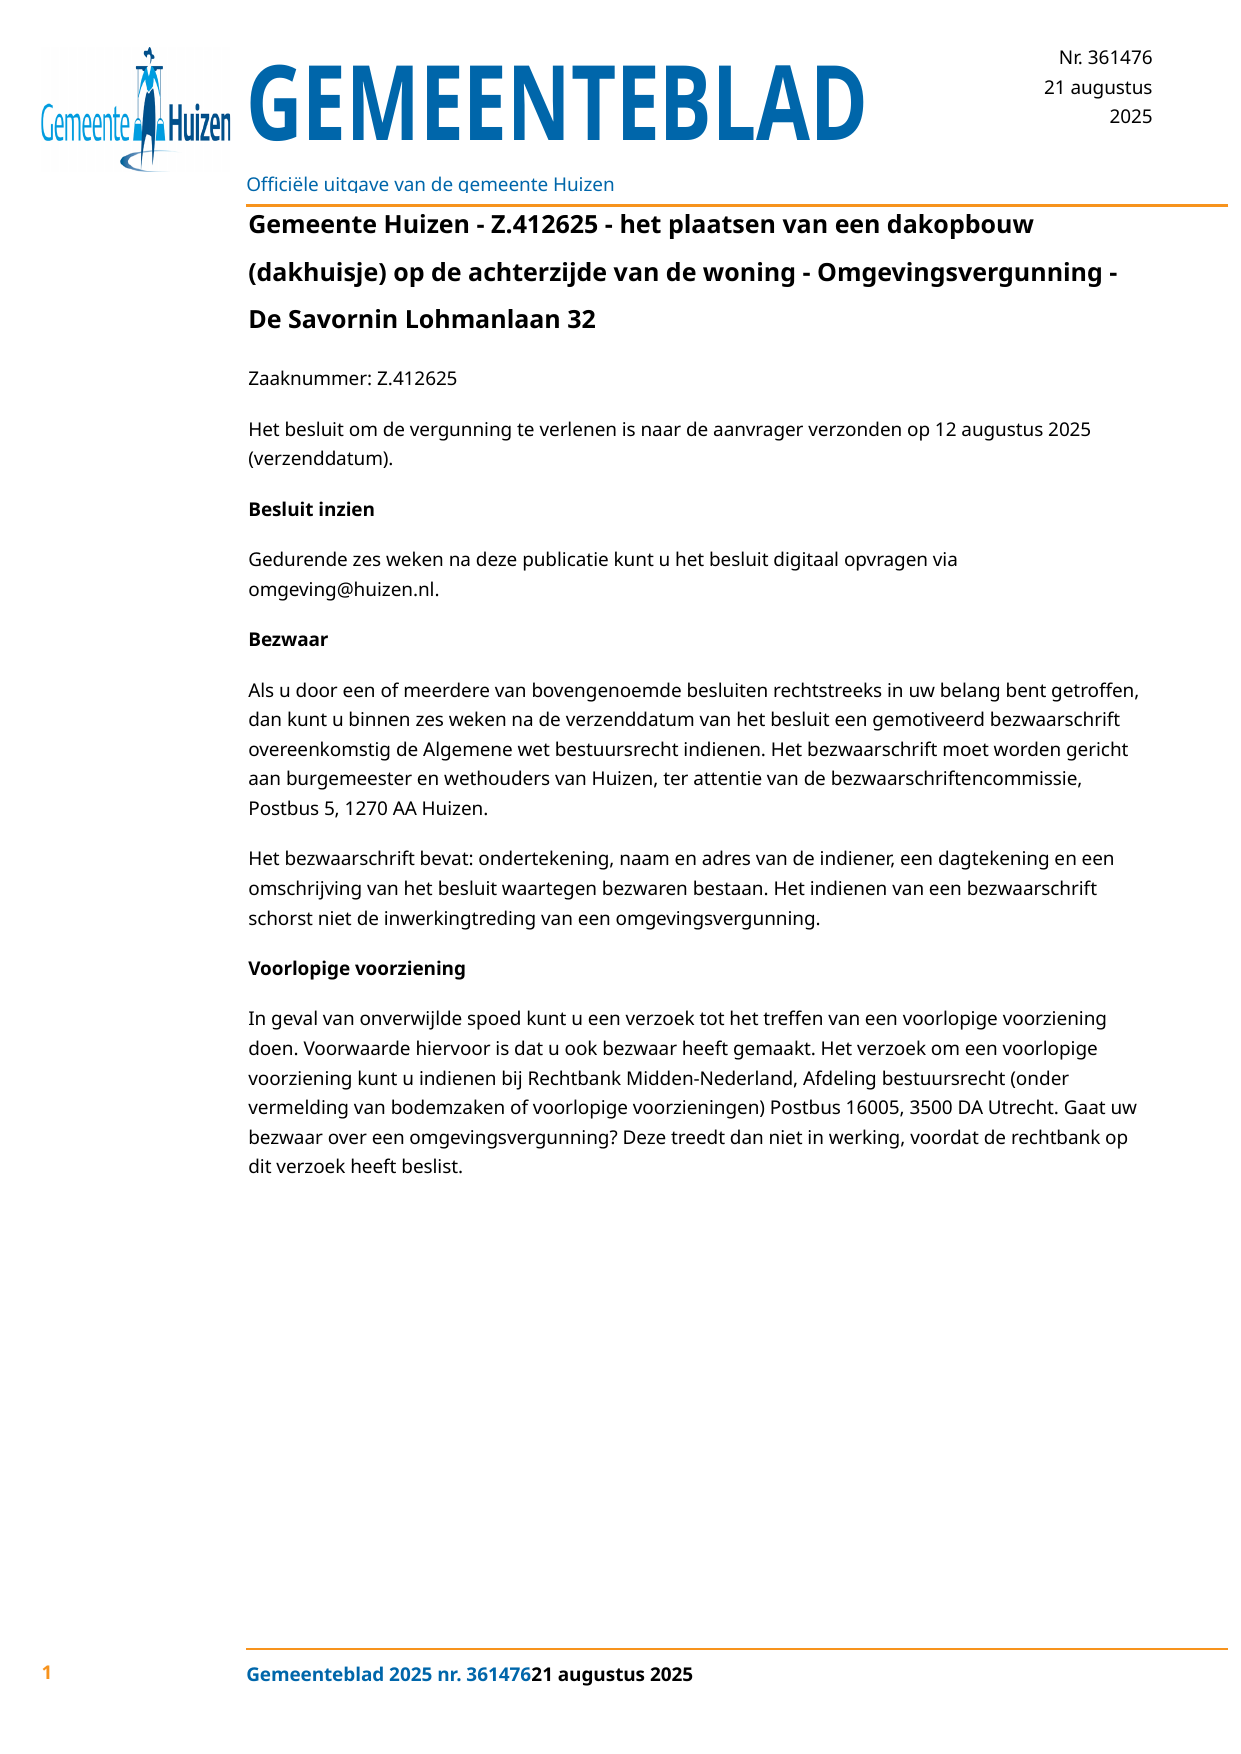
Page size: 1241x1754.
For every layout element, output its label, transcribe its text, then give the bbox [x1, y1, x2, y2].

text Zaaknummer: Z.412625 [248, 366, 1152, 391]
text Gedurende zes weken na deze publicatie kunt u het besluit digitaal opvragen via omgeving@huizen.nl. [248, 546, 1152, 602]
text Voorlopige voorziening [248, 955, 1152, 981]
text Bezwaar [248, 626, 1152, 652]
text Besluit inzien [248, 496, 1152, 522]
text Als u door een of meerdere van bovengenoemde besluiten rechtstreeks in uw belang bent getroffen, dan kunt u binnen zes weken na de verzenddatum van het besluit een gemotiveerd bezwaarschrift overeenkomstig de Algemene wet bestuursrecht indienen. Het bezwaarschrift moet worden gericht aan burgemeester en wethouders van Huizen, ter attentie van de bezwaarschriftencommissie, Postbus 5, 1270 AA Huizen. [248, 677, 1152, 821]
picture [41, 47, 231, 172]
text Gemeente Huizen - Z.412625 - het plaatsen van een dakopbouw (dakhuisje) op de achterzijde van de woning - Omgevingsvergunning - De Savornin Lohmanlaan 32 [248, 207, 1152, 336]
text Het bezwaarschrift bevat: ondertekening, naam en adres van de indiener, een dagtekening en een omschrijving van het besluit waartegen bezwaren bestaan. Het indienen van een bezwaarschrift schorst niet de inwerkingtreding van een omgevingsvergunning. [248, 846, 1152, 930]
text In geval van onverwijlde spoed kunt u een verzoek tot het treffen van een voorlopige voorziening doen. Voorwaarde hiervoor is dat u ook bezwaar heeft gemaakt. Het verzoek om een voorlopige voorziening kunt u indienen bij Rechtbank Midden-Nederland, Afdeling bestuursrecht (onder vermelding van bodemzaken of voorlopige voorzieningen) Postbus 16005, 3500 DA Utrecht. Gaat uw bezwaar over een omgevingsvergunning? Deze treedt dan niet in werking, voordat de rechtbank op dit verzoek heeft beslist. [248, 1006, 1152, 1179]
text Het besluit om de vergunning te verlenen is naar de aanvrager verzonden op 12 augustus 2025 (verzenddatum). [248, 416, 1152, 471]
